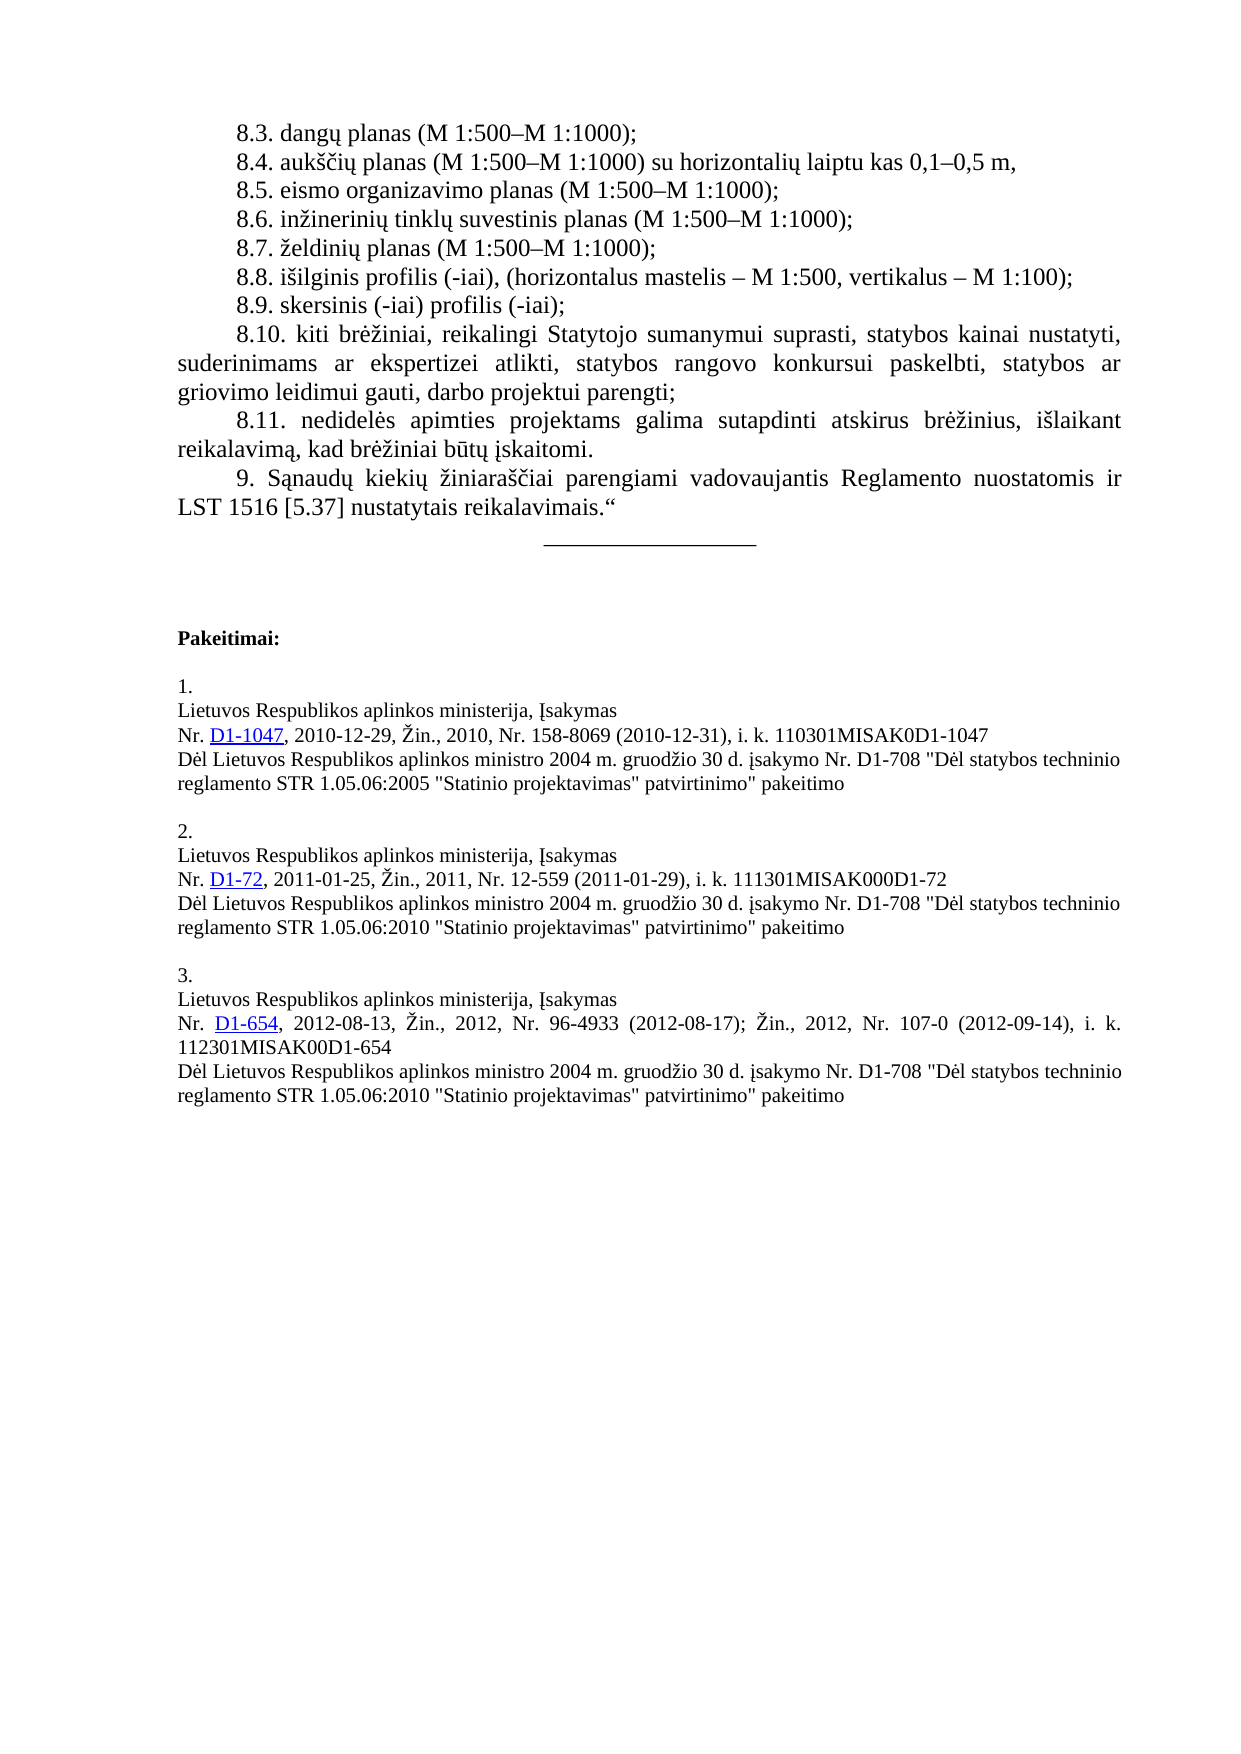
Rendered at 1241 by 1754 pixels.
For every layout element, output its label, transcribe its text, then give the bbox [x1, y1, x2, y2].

text Dėl Lietuvos Respublikos aplinkos ministro 2004 m. gruodžio 30 d. įsakymo Nr. D1-708 "Dėl statybos techninio reglamento STR 1.05.06:2010 "Statinio projektavimas" patvirtinimo" pakeitimo [177, 1059, 1122, 1107]
text 8.9. skersinis (-iai) profilis (-iai); [177, 291, 1122, 319]
text Pakeitimai: [177, 626, 1122, 650]
text Dėl Lietuvos Respublikos aplinkos ministro 2004 m. gruodžio 30 d. įsakymo Nr. D1-708 "Dėl statybos techninio reglamento STR 1.05.06:2010 "Statinio projektavimas" patvirtinimo" pakeitimo [177, 891, 1122, 939]
text Nr. D1-654, 2012-08-13, Žin., 2012, Nr. 96-4933 (2012-08-17); Žin., 2012, Nr. 107-0 (2012-09-14), i. k. 112301MISAK00D1-654 [177, 1011, 1122, 1059]
text 3. [177, 963, 1122, 987]
text 8.11. nedidelės apimties projektams galima sutapdinti atskirus brėžinius, išlaikant reikalavimą, kad brėžiniai būtų įskaitomi. [177, 406, 1122, 463]
text 2. [177, 819, 1122, 843]
text Nr. D1-1047, 2010-12-29, Žin., 2010, Nr. 158-8069 (2010-12-31), i. k. 110301MISAK0D1-1047 [177, 722, 1122, 747]
text 8.6. inžinerinių tinklų suvestinis planas (M 1:500–M 1:1000); [177, 204, 1122, 233]
text Lietuvos Respublikos aplinkos ministerija, Įsakymas [177, 843, 1122, 867]
text 1. [177, 674, 1122, 698]
text Lietuvos Respublikos aplinkos ministerija, Įsakymas [177, 698, 1122, 722]
text 8.7. želdinių planas (M 1:500–M 1:1000); [177, 233, 1122, 262]
text Dėl Lietuvos Respublikos aplinkos ministro 2004 m. gruodžio 30 d. įsakymo Nr. D1-708 "Dėl statybos techninio reglamento STR 1.05.06:2005 "Statinio projektavimas" patvirtinimo" pakeitimo [177, 747, 1122, 795]
text 9. Sąnaudų kiekių žiniaraščiai parengiami vadovaujantis Reglamento nuostatomis ir LST 1516 [5.37] nustatytais reikalavimais.“ [177, 463, 1122, 521]
text 8.10. kiti brėžiniai, reikalingi Statytojo sumanymui suprasti, statybos kainai nustatyti, suderinimams ar ekspertizei atlikti, statybos rangovo konkursui paskelbti, statybos ar griovimo leidimui gauti, darbo projektui parengti; [177, 319, 1122, 406]
text _________________ [177, 521, 1122, 549]
text 8.8. išilginis profilis (-iai), (horizontalus mastelis – M 1:500, vertikalus – M 1:100); [177, 262, 1122, 291]
text Nr. D1-72, 2011-01-25, Žin., 2011, Nr. 12-559 (2011-01-29), i. k. 111301MISAK000D1-72 [177, 867, 1122, 891]
text 8.3. dangų planas (M 1:500–M 1:1000); [177, 118, 1122, 147]
text 8.5. eismo organizavimo planas (M 1:500–M 1:1000); [177, 176, 1122, 204]
text Lietuvos Respublikos aplinkos ministerija, Įsakymas [177, 987, 1122, 1011]
text 8.4. aukščių planas (M 1:500–M 1:1000) su horizontalių laiptu kas 0,1–0,5 m, [177, 147, 1122, 176]
